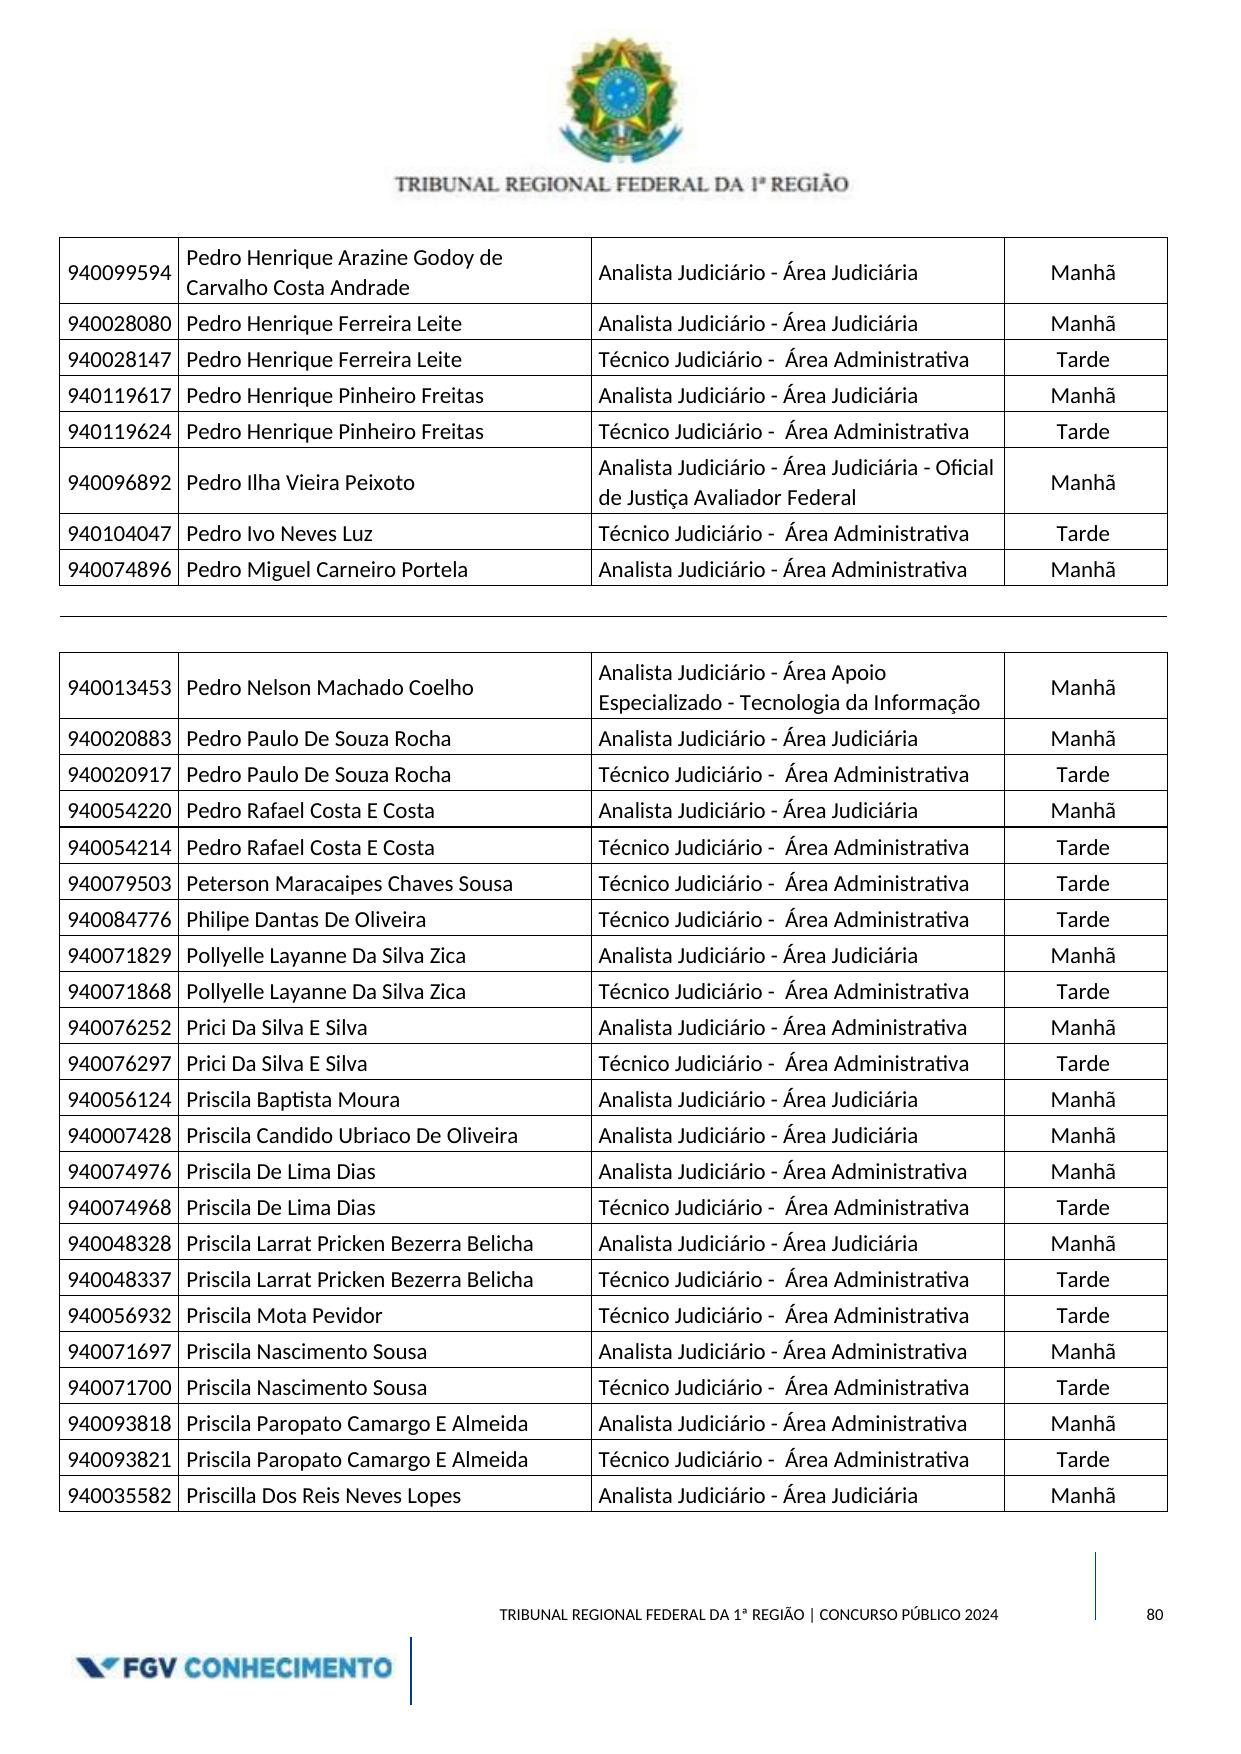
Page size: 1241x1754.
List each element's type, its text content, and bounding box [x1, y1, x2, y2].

table_cell Manhã [1005, 1152, 1167, 1187]
table_cell Analista Judiciário - Área Judiciária [592, 304, 1004, 339]
table_cell 940071829 [60, 936, 178, 971]
table_cell Técnico Judiciário - Área Administrativa [592, 340, 1004, 375]
table_cell Tarde [1005, 828, 1167, 862]
table_cell Pedro Ivo Neves Luz [179, 514, 591, 549]
table_cell Tarde [1005, 1296, 1167, 1331]
table_cell Analista Judiciário - Área Judiciária [592, 719, 1004, 754]
table_cell 940028080 [60, 304, 178, 339]
table_cell Priscila Nascimento Sousa [179, 1368, 591, 1403]
table_cell Manhã [1005, 1332, 1167, 1367]
table_cell 940056124 [60, 1080, 178, 1115]
table_cell 940054220 [60, 791, 178, 826]
table_cell Peterson Maracaipes Chaves Sousa [179, 864, 591, 898]
table_cell Manhã [1005, 1476, 1167, 1511]
table_cell Técnico Judiciário - Área Administrativa [592, 412, 1004, 447]
table_cell Analista Judiciário - Área Judiciária [592, 936, 1004, 971]
table_cell Analista Judiciário - Área Administrativa [592, 1152, 1004, 1187]
table_cell 940079503 [60, 864, 178, 898]
table_cell 940096892 [60, 448, 178, 513]
table_cell Tarde [1005, 514, 1167, 549]
table_cell Técnico Judiciário - Área Administrativa [592, 972, 1004, 1007]
table_cell Analista Judiciário - Área Judiciária [592, 1080, 1004, 1115]
table_cell Técnico Judiciário - Área Administrativa [592, 864, 1004, 898]
table_cell Analista Judiciário - Área Administrativa [592, 1404, 1004, 1439]
table_cell 940074968 [60, 1188, 178, 1223]
table_cell Manhã [1005, 719, 1167, 754]
table_cell Técnico Judiciário - Área Administrativa [592, 828, 1004, 862]
table_cell Pedro Henrique Pinheiro Freitas [179, 376, 591, 411]
table_cell Analista Judiciário - Área Administrativa [592, 550, 1004, 585]
table_cell Pedro Paulo De Souza Rocha [179, 719, 591, 754]
table_cell 940093821 [60, 1440, 178, 1475]
table_cell Técnico Judiciário - Área Administrativa [592, 1188, 1004, 1223]
table_cell Priscila De Lima Dias [179, 1152, 591, 1187]
table_cell Pedro Henrique Ferreira Leite [179, 304, 591, 339]
table_cell Priscila De Lima Dias [179, 1188, 591, 1223]
table_cell Pedro Henrique Ferreira Leite [179, 340, 591, 375]
table_cell Tarde [1005, 1260, 1167, 1295]
table_cell Priscila Larrat Pricken Bezerra Belicha [179, 1260, 591, 1295]
table_cell Priscila Paropato Camargo E Almeida [179, 1440, 591, 1475]
table_cell Analista Judiciário - Área Judiciária [592, 791, 1004, 826]
table_cell Pedro Miguel Carneiro Portela [179, 550, 591, 585]
table_cell 940119624 [60, 412, 178, 447]
table_cell Tarde [1005, 1440, 1167, 1475]
table_cell Tarde [1005, 340, 1167, 375]
table_cell Técnico Judiciário - Área Administrativa [592, 755, 1004, 790]
table_cell Pollyelle Layanne Da Silva Zica [179, 972, 591, 1007]
table_cell Técnico Judiciário - Área Administrativa [592, 1260, 1004, 1295]
table_cell Tarde [1005, 1188, 1167, 1223]
table_cell Analista Judiciário - Área Administrativa [592, 1332, 1004, 1367]
table_cell Priscila Paropato Camargo E Almeida [179, 1404, 591, 1439]
table_cell 940013453 [60, 653, 178, 718]
table_cell Tarde [1005, 864, 1167, 898]
table_cell Pedro Henrique Pinheiro Freitas [179, 412, 591, 447]
table_cell Manhã [1005, 791, 1167, 826]
table_cell Pedro Nelson Machado Coelho [179, 653, 591, 718]
table_cell Analista Judiciário - Área Judiciária [592, 1224, 1004, 1259]
table_cell Tarde [1005, 755, 1167, 790]
table_cell Pedro Rafael Costa E Costa [179, 791, 591, 826]
table_cell Philipe Dantas De Oliveira [179, 900, 591, 934]
table_cell Tarde [1005, 972, 1167, 1007]
table_cell 940028147 [60, 340, 178, 375]
table_cell Manhã [1005, 1116, 1167, 1151]
table_cell Técnico Judiciário - Área Administrativa [592, 1044, 1004, 1079]
table_cell Manhã [1005, 304, 1167, 339]
table_cell Priscila Larrat Pricken Bezerra Belicha [179, 1224, 591, 1259]
table_cell Tarde [1005, 1368, 1167, 1403]
table_cell Pedro Ilha Vieira Peixoto [179, 448, 591, 513]
table_header Turno de Prova [1005, 617, 1167, 652]
table_cell Tarde [1005, 1044, 1167, 1079]
table_cell Manhã [1005, 1224, 1167, 1259]
table_cell Técnico Judiciário - Área Administrativa [592, 1368, 1004, 1403]
table_cell Tarde [1005, 412, 1167, 447]
table_cell 940076297 [60, 1044, 178, 1079]
table_cell Manhã [1005, 550, 1167, 585]
table_cell Priscila Baptista Moura [179, 1080, 591, 1115]
table_cell 940071697 [60, 1332, 178, 1367]
table_cell 940007428 [60, 1116, 178, 1151]
table_cell Tarde [1005, 900, 1167, 934]
table_cell 940084776 [60, 900, 178, 934]
table_cell 940020917 [60, 755, 178, 790]
table_cell Analista Judiciário - Área Administrativa [592, 1008, 1004, 1043]
table_cell 940056932 [60, 1296, 178, 1331]
table_cell 940074896 [60, 550, 178, 585]
table_cell Manhã [1005, 1404, 1167, 1439]
table_cell 940104047 [60, 514, 178, 549]
table_cell 940020883 [60, 719, 178, 754]
table_cell Pollyelle Layanne Da Silva Zica [179, 936, 591, 971]
table_cell Analista Judiciário - Área Judiciária [592, 1116, 1004, 1151]
table_cell Manhã [1005, 376, 1167, 411]
table_cell Analista Judiciário - Área Apoio Especializado - Tecnologia da Informação [592, 653, 1004, 718]
table_cell Técnico Judiciário - Área Administrativa [592, 1440, 1004, 1475]
table_cell Técnico Judiciário - Área Administrativa [592, 514, 1004, 549]
table_cell Pedro Rafael Costa E Costa [179, 828, 591, 862]
table_cell 940093818 [60, 1404, 178, 1439]
table_cell Prici Da Silva E Silva [179, 1044, 591, 1079]
table_cell Manhã [1005, 448, 1167, 513]
table_cell Prici Da Silva E Silva [179, 1008, 591, 1043]
table_cell Pedro Paulo De Souza Rocha [179, 755, 591, 790]
table_cell 940071868 [60, 972, 178, 1007]
table_cell Analista Judiciário - Área Judiciária - Oficial de Justiça Avaliador Federal [592, 448, 1004, 513]
table_cell 940119617 [60, 376, 178, 411]
table_cell Manhã [1005, 1080, 1167, 1115]
table_cell 940071700 [60, 1368, 178, 1403]
table_cell Analista Judiciário - Área Judiciária [592, 376, 1004, 411]
table_header Cargo [591, 617, 1004, 652]
table_cell Priscila Nascimento Sousa [179, 1332, 591, 1367]
table_cell Priscila Mota Pevidor [179, 1296, 591, 1331]
table_cell Manhã [1005, 653, 1167, 718]
table_cell 940099594 [60, 238, 178, 303]
table_cell 940048328 [60, 1224, 178, 1259]
table_cell 940035582 [60, 1476, 178, 1511]
table_cell Analista Judiciário - Área Judiciária [592, 238, 1004, 303]
table_header Inscrição Nome [60, 617, 591, 652]
table_cell 940074976 [60, 1152, 178, 1187]
table_cell Analista Judiciário - Área Judiciária [592, 1476, 1004, 1511]
table_cell 940048337 [60, 1260, 178, 1295]
table_cell Técnico Judiciário - Área Administrativa [592, 900, 1004, 934]
table_cell 940076252 [60, 1008, 178, 1043]
table_cell 940054214 [60, 828, 178, 862]
table_cell Priscila Candido Ubriaco De Oliveira [179, 1116, 591, 1151]
table_cell Manhã [1005, 1008, 1167, 1043]
table_cell Manhã [1005, 238, 1167, 303]
table_cell Priscilla Dos Reis Neves Lopes [179, 1476, 591, 1511]
table_cell Pedro Henrique Arazine Godoy de Carvalho Costa Andrade [179, 238, 591, 303]
table_cell Técnico Judiciário - Área Administrativa [592, 1296, 1004, 1331]
table_cell Manhã [1005, 936, 1167, 971]
